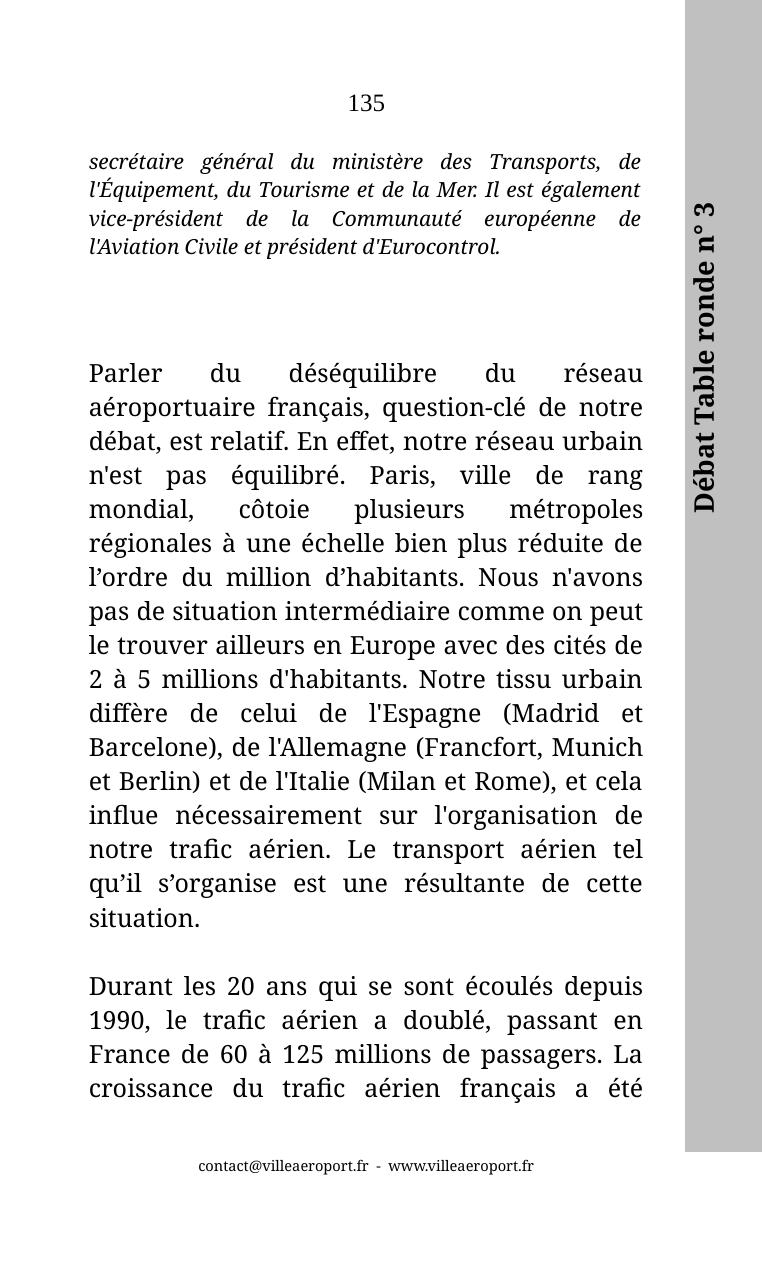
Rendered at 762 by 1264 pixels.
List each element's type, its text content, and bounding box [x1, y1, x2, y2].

text Durant les 20 ans qui se sont écoulés depuis 1990, le trafic aérien a doublé, passant en France de 60 à 125 millions de passagers. La croissance du trafic aérien français a été [88, 968, 644, 1104]
text secrétaire général du ministère des Transports, de l'Équipement, du Tourisme et de la Mer. Il est également vice-président de la Communauté européenne de l'Aviation Civile et président d'Eurocontrol. [88, 147, 644, 261]
text Parler du déséquilibre du réseau aéroportuaire français, question-clé de notre débat, est relatif. En effet, notre réseau urbain n'est pas équilibré. Paris, ville de rang mondial, côtoie plusieurs métropoles régionales à une échelle bien plus réduite de l’ordre du million d’habitants. Nous n'avons pas de situation intermédiaire comme on peut le trouver ailleurs en Europe avec des cités de 2 à 5 millions d'habitants. Notre tissu urbain diffère de celui de l'Espagne (Madrid et Barcelone), de l'Allemagne (Francfort, Munich et Berlin) et de l'Italie (Milan et Rome), et cela influe nécessairement sur l'organisation de notre trafic aérien. Le transport aérien tel qu’il s’organise est une résultante de cette situation. [88, 355, 644, 934]
text Débat Table ronde n° 3 [685, 187, 762, 513]
